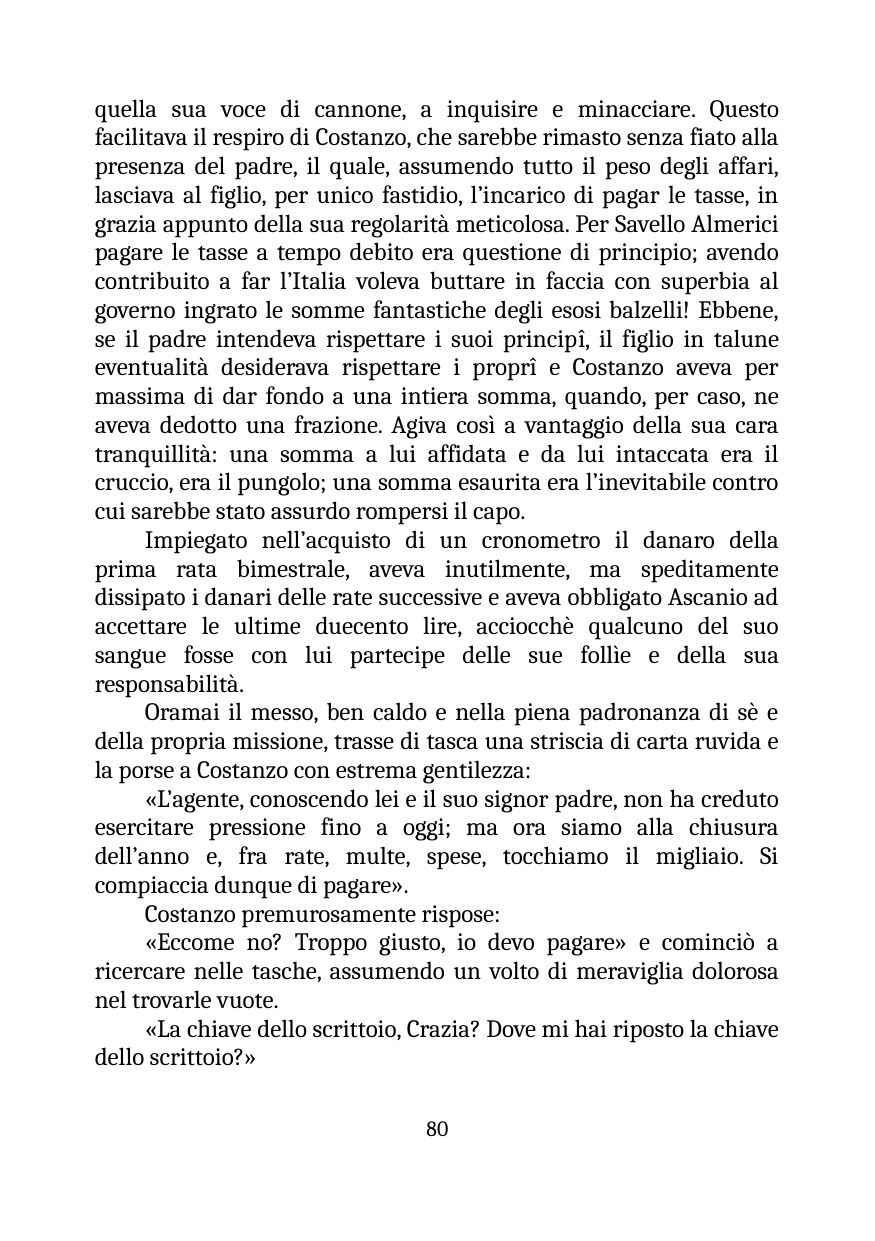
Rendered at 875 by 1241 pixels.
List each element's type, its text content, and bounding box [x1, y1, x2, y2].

text quella sua voce di cannone, a inquisire e minacciare. Questo facilitava il respiro di Costanzo, che sarebbe rimasto senza fiato alla presenza del padre, il quale, assumendo tutto il peso degli affari, lasciava al figlio, per unico fastidio, l’incarico di pagar le tasse, in grazia appunto della sua regolarità meticolosa. Per Savello Almerici pagare le tasse a tempo debito era questione di principio; avendo contribuito a far l’Italia voleva buttare in faccia con superbia al governo ingrato le somme fantastiche degli esosi balzelli! Ebbene, se il padre intendeva rispettare i suoi principî, il figlio in talune eventualità desiderava rispettare i proprî e Costanzo aveva per massima di dar fondo a una intiera somma, quando, per caso, ne aveva dedotto una frazione. Agiva così a vantaggio della sua cara tranquillità: una somma a lui affidata e da lui intaccata era il cruccio, era il pungolo; una somma esaurita era l’inevitabile contro cui sarebbe stato assurdo rompersi il capo. [94, 94, 779, 526]
text Oramai il messo, ben caldo e nella piena padronanza di sè e della propria missione, trasse di tasca una striscia di carta ruvida e la porse a Costanzo con estrema gentilezza: [94, 698, 779, 784]
text «La chiave dello scrittoio, Crazia? Dove mi hai riposto la chiave dello scrittoio?» [94, 1014, 779, 1072]
text Costanzo premurosamente rispose: [94, 899, 779, 928]
text Impiegato nell’acquisto di un cronometro il danaro della prima rata bimestrale, aveva inutilmente, ma speditamente dissipato i danari delle rate successive e aveva obbligato Ascanio ad accettare le ultime duecento lire, acciocchè qualcuno del suo sangue fosse con lui partecipe delle sue follìe e della sua responsabilità. [94, 526, 779, 698]
text «L’agente, conoscendo lei e il suo signor padre, non ha creduto esercitare pressione fino a oggi; ma ora siamo alla chiusura dell’anno e, fra rate, multe, spese, tocchiamo il migliaio. Si compiaccia dunque di pagare». [94, 784, 779, 899]
text «Eccome no? Troppo giusto, io devo pagare» e cominciò a ricercare nelle tasche, assumendo un volto di meraviglia dolorosa nel trovarle vuote. [94, 928, 779, 1014]
